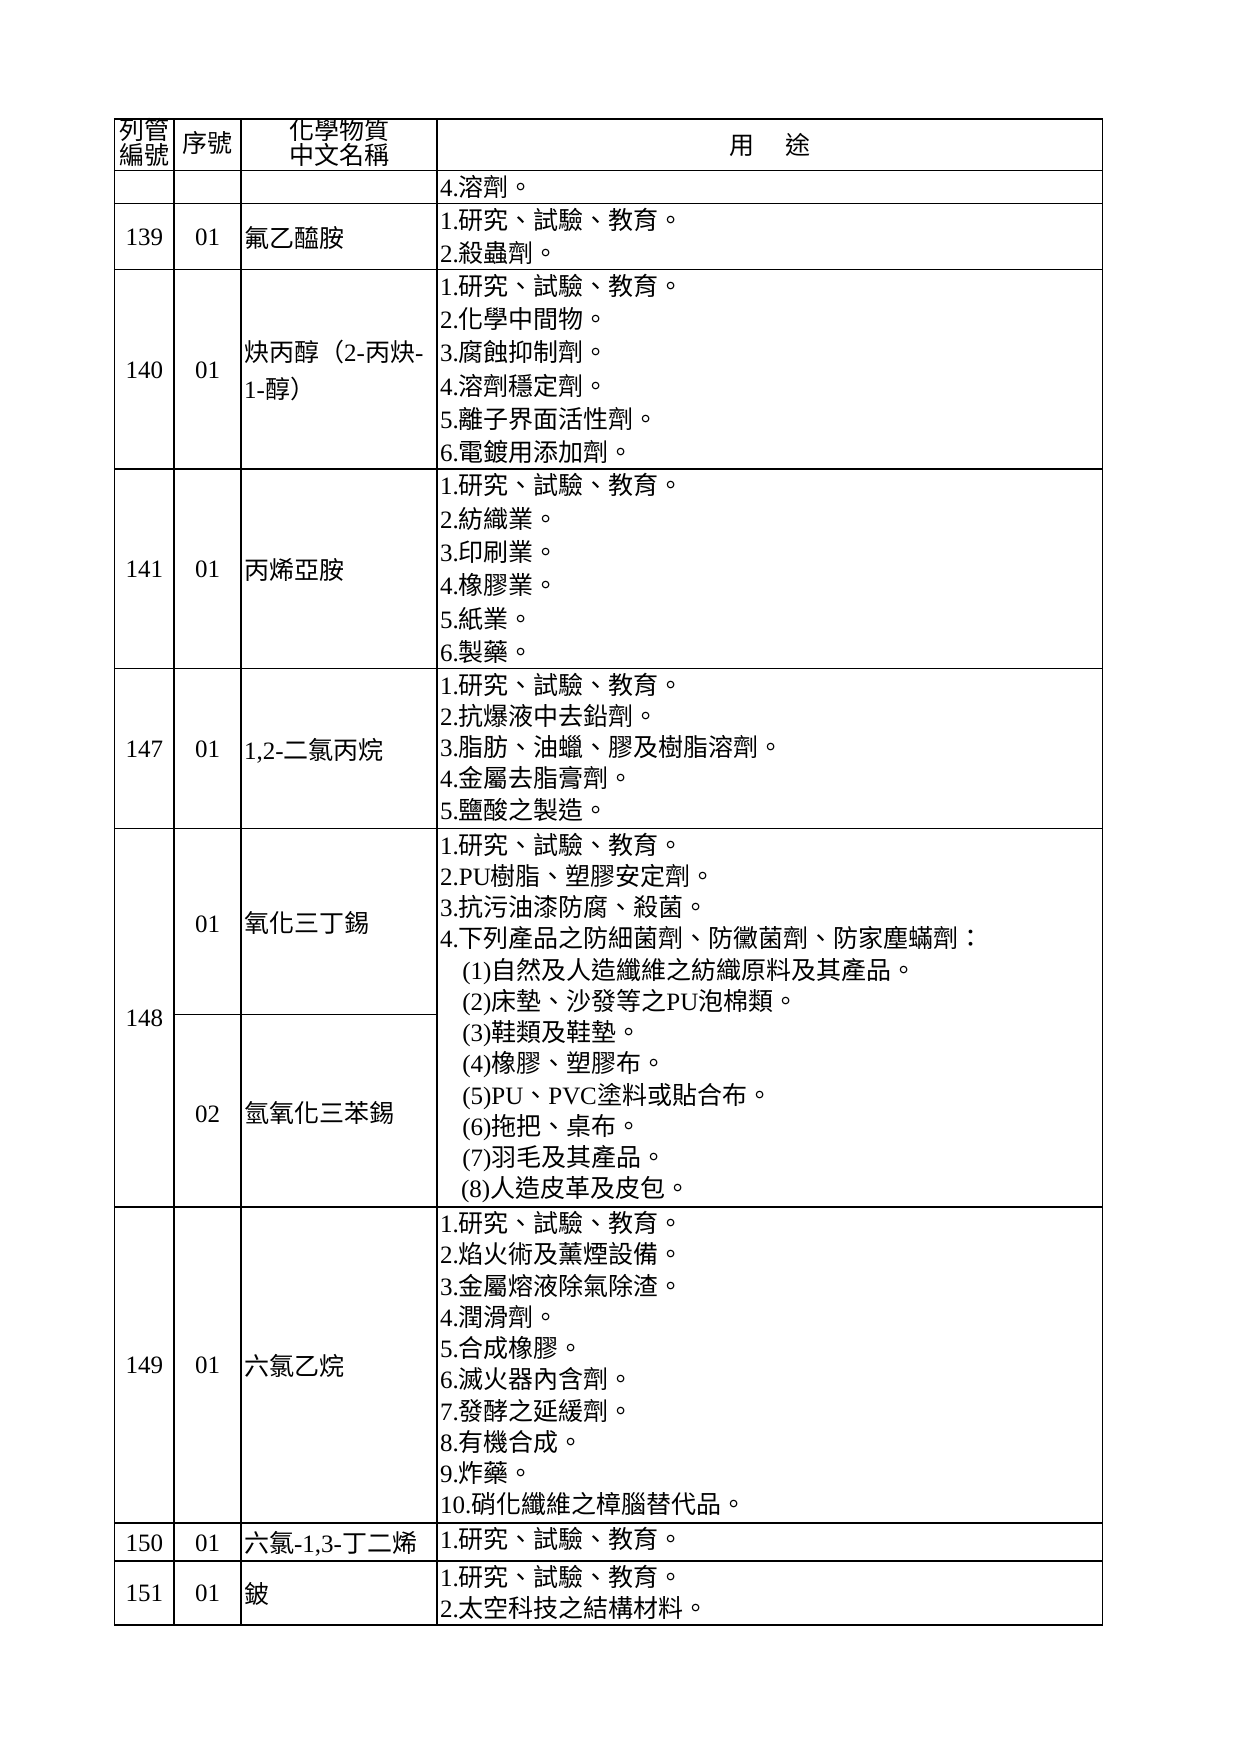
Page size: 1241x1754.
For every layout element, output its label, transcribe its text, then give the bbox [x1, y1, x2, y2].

table_cell 01 [175, 669, 240, 827]
table_header 用途 [438, 120, 1102, 170]
table_cell 01 [175, 1208, 240, 1522]
table_cell 01 [175, 1524, 240, 1560]
table_header 序號 [175, 120, 240, 170]
table_cell 02 [175, 1015, 240, 1206]
table_cell 147 [115, 669, 173, 827]
table_cell 六氯-1,3-丁二烯 [242, 1524, 436, 1560]
table_cell [175, 171, 240, 202]
table_cell 1.研究、試驗、教育。 2.PU樹脂、塑膠安定劑。 3.抗污油漆防腐、殺菌。 4.下列產品之防細菌劑、防黴菌劑、防家塵蟎劑： (1)自然及人造纖維之紡織原料及其產品。 (2)床墊、沙發等之PU泡棉類。 (3)鞋類及鞋墊。 (4)橡膠、塑膠布。 (5)PU、PVC塗料或貼合布。 (6)拖把、桌布。 (7)羽毛及其產品。 (8)人造皮革及皮包。 [438, 829, 1102, 1206]
table_cell 141 [115, 470, 173, 668]
table_cell 1.研究、試驗、教育。 2.焰火術及薰煙設備。 3.金屬熔液除氣除渣。 4.潤滑劑。 5.合成橡膠。 6.滅火器內含劑。 7.發酵之延緩劑。 8.有機合成。 9.炸藥。 10.硝化纖維之樟腦替代品。 [438, 1208, 1102, 1522]
table_cell 鈹 [242, 1562, 436, 1624]
table_cell 氫氧化三苯錫 [242, 1015, 436, 1206]
table_cell 148 [115, 829, 173, 1206]
table_cell 01 [175, 270, 240, 468]
table_cell 炔丙醇（2-丙炔-1-醇） [242, 270, 436, 468]
table_cell [115, 171, 173, 202]
table_cell 氟乙醯胺 [242, 204, 436, 269]
table_cell 六氯乙烷 [242, 1208, 436, 1522]
table_cell 140 [115, 270, 173, 468]
table_header 化學物質 中文名稱 [242, 120, 436, 170]
table_cell 01 [175, 470, 240, 668]
table_cell 01 [175, 204, 240, 269]
table_header 列管編號 [115, 120, 173, 170]
table_cell 149 [115, 1208, 173, 1522]
table_cell 01 [175, 829, 240, 1014]
table_cell 丙烯亞胺 [242, 470, 436, 668]
table_cell 1.研究、試驗、教育。 2.抗爆液中去鉛劑。 3.脂肪、油蠟、膠及樹脂溶劑。 4.金屬去脂膏劑。 5.鹽酸之製造。 [438, 669, 1102, 827]
table_cell 1.研究、試驗、教育。 2.太空科技之結構材料。 [438, 1562, 1102, 1624]
table_cell 氧化三丁錫 [242, 829, 436, 1014]
table_cell 1.研究、試驗、教育。 [438, 1524, 1102, 1560]
table_cell 151 [115, 1562, 173, 1624]
table_cell 1,2-二氯丙烷 [242, 669, 436, 827]
table_cell 1.研究、試驗、教育。 2.紡織業。 3.印刷業。 4.橡膠業。 5.紙業。 6.製藥。 [438, 470, 1102, 668]
table_cell 01 [175, 1562, 240, 1624]
table_cell 4.溶劑。 [438, 171, 1102, 202]
table_cell [242, 171, 436, 202]
table_cell 1.研究、試驗、教育。 2.化學中間物。 3.腐蝕抑制劑。 4.溶劑穩定劑。 5.離子界面活性劑。 6.電鍍用添加劑。 [438, 270, 1102, 468]
table_cell 150 [115, 1524, 173, 1560]
table_cell 1.研究、試驗、教育。 2.殺蟲劑。 [438, 204, 1102, 269]
table_cell 139 [115, 204, 173, 269]
